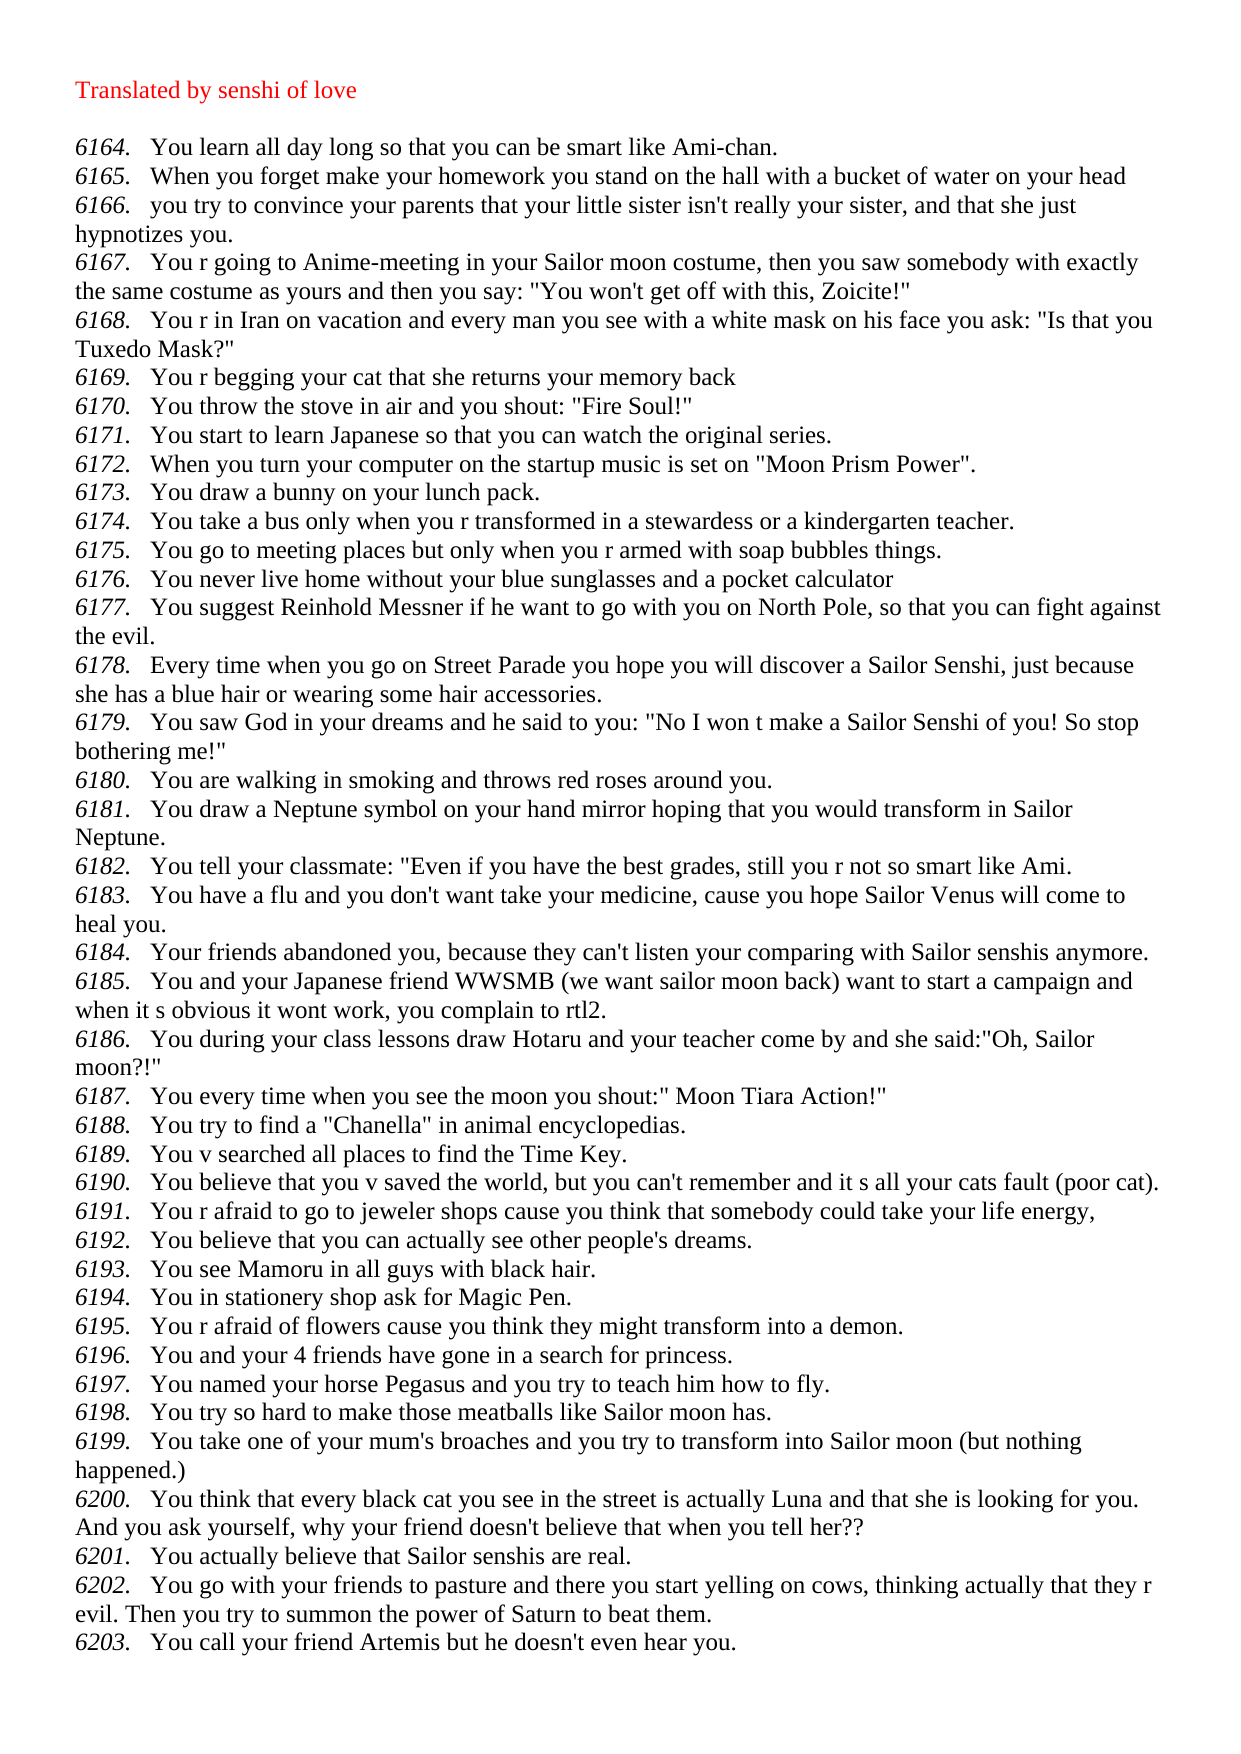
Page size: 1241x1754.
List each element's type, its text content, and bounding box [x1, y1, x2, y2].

list You take a bus only when you r transformed in a stewardess or a kindergarten teacher. [75, 506, 1165, 535]
list You never live home without your blue sunglasses and a pocket calculator [75, 564, 1165, 592]
list you try to convince your parents that your little sister isn't really your sister, and that she just hypnotizes you. [75, 190, 1165, 247]
list You saw God in your dreams and he said to you: "No I won t make a Sailor Senshi of you! So stop bothering me!" [75, 707, 1165, 765]
list You suggest Reinhold Messner if he want to go with you on North Pole, so that you can fight against the evil. [75, 592, 1165, 650]
list You believe that you v saved the world, but you can't remember and it s all your cats fault (poor cat). [75, 1167, 1165, 1196]
list You start to learn Japanese so that you can watch the original series. [75, 420, 1165, 449]
list You named your horse Pegasus and you try to teach him how to fly. [75, 1369, 1165, 1397]
list You draw a bunny on your lunch pack. [75, 477, 1165, 506]
list You draw a Neptune symbol on your hand mirror hoping that you would transform in Sailor Neptune. [75, 794, 1165, 851]
list You r in Iran on vacation and every man you see with a white mask on his face you ask: "Is that you Tuxedo Mask?" [75, 305, 1165, 362]
list You in stationery shop ask for Magic Pen. [75, 1282, 1165, 1311]
list You r afraid of flowers cause you think they might transform into a demon. [75, 1311, 1165, 1340]
list You are walking in smoking and throws red roses around you. [75, 765, 1165, 794]
list When you forget make your homework you stand on the hall with a bucket of water on your head [75, 161, 1165, 190]
list You during your class lessons draw Hotaru and your teacher come by and she said:"Oh, Sailor moon?!" [75, 1024, 1165, 1081]
list You throw the stove in air and you shout: "Fire Soul!" [75, 391, 1165, 420]
list You try to find a "Chanella" in animal encyclopedias. [75, 1110, 1165, 1139]
list You try so hard to make those meatballs like Sailor moon has. [75, 1397, 1165, 1426]
list You go with your friends to pasture and there you start yelling on cows, thinking actually that they r evil. Then you try to summon the power of Saturn to beat them. [75, 1570, 1165, 1627]
list You go to meeting places but only when you r armed with soap bubbles things. [75, 535, 1165, 564]
list You actually believe that Sailor senshis are real. [75, 1541, 1165, 1570]
list You tell your classmate: "Even if you have the best grades, still you r not so smart like Ami. [75, 851, 1165, 880]
list You take one of your mum's broaches and you try to transform into Sailor moon (but nothing happened.) [75, 1426, 1165, 1484]
list You r afraid to go to jeweler shops cause you think that somebody could take your life energy, [75, 1196, 1165, 1225]
list You r going to Anime-meeting in your Sailor moon costume, then you saw somebody with exactly the same costume as yours and then you say: "You won't get off with this, Zoicite!" [75, 247, 1165, 305]
list You call your friend Artemis but he doesn't even hear you. [75, 1627, 1165, 1656]
list When you turn your computer on the startup music is set on "Moon Prism Power". [75, 449, 1165, 477]
list You have a flu and you don't want take your medicine, cause you hope Sailor Venus will come to heal you. [75, 880, 1165, 937]
text Translated by senshi of love [75, 75, 1165, 104]
list You think that every black cat you see in the street is actually Luna and that she is looking for you. And you ask yourself, why your friend doesn't believe that when you tell her?? [75, 1484, 1165, 1541]
list You r begging your cat that she returns your memory back [75, 362, 1165, 391]
list Your friends abandoned you, because they can't listen your comparing with Sailor senshis anymore. [75, 937, 1165, 966]
list You and your Japanese friend WWSMB (we want sailor moon back) want to start a campaign and when it s obvious it wont work, you complain to rtl2. [75, 966, 1165, 1024]
list You learn all day long so that you can be smart like Ami-chan. [75, 132, 1165, 161]
list You see Mamoru in all guys with black hair. [75, 1254, 1165, 1282]
list You believe that you can actually see other people's dreams. [75, 1225, 1165, 1254]
list Every time when you go on Street Parade you hope you will discover a Sailor Senshi, just because she has a blue hair or wearing some hair accessories. [75, 650, 1165, 707]
list You every time when you see the moon you shout:" Moon Tiara Action!" [75, 1081, 1165, 1110]
list You v searched all places to find the Time Key. [75, 1139, 1165, 1167]
list You and your 4 friends have gone in a search for princess. [75, 1340, 1165, 1369]
